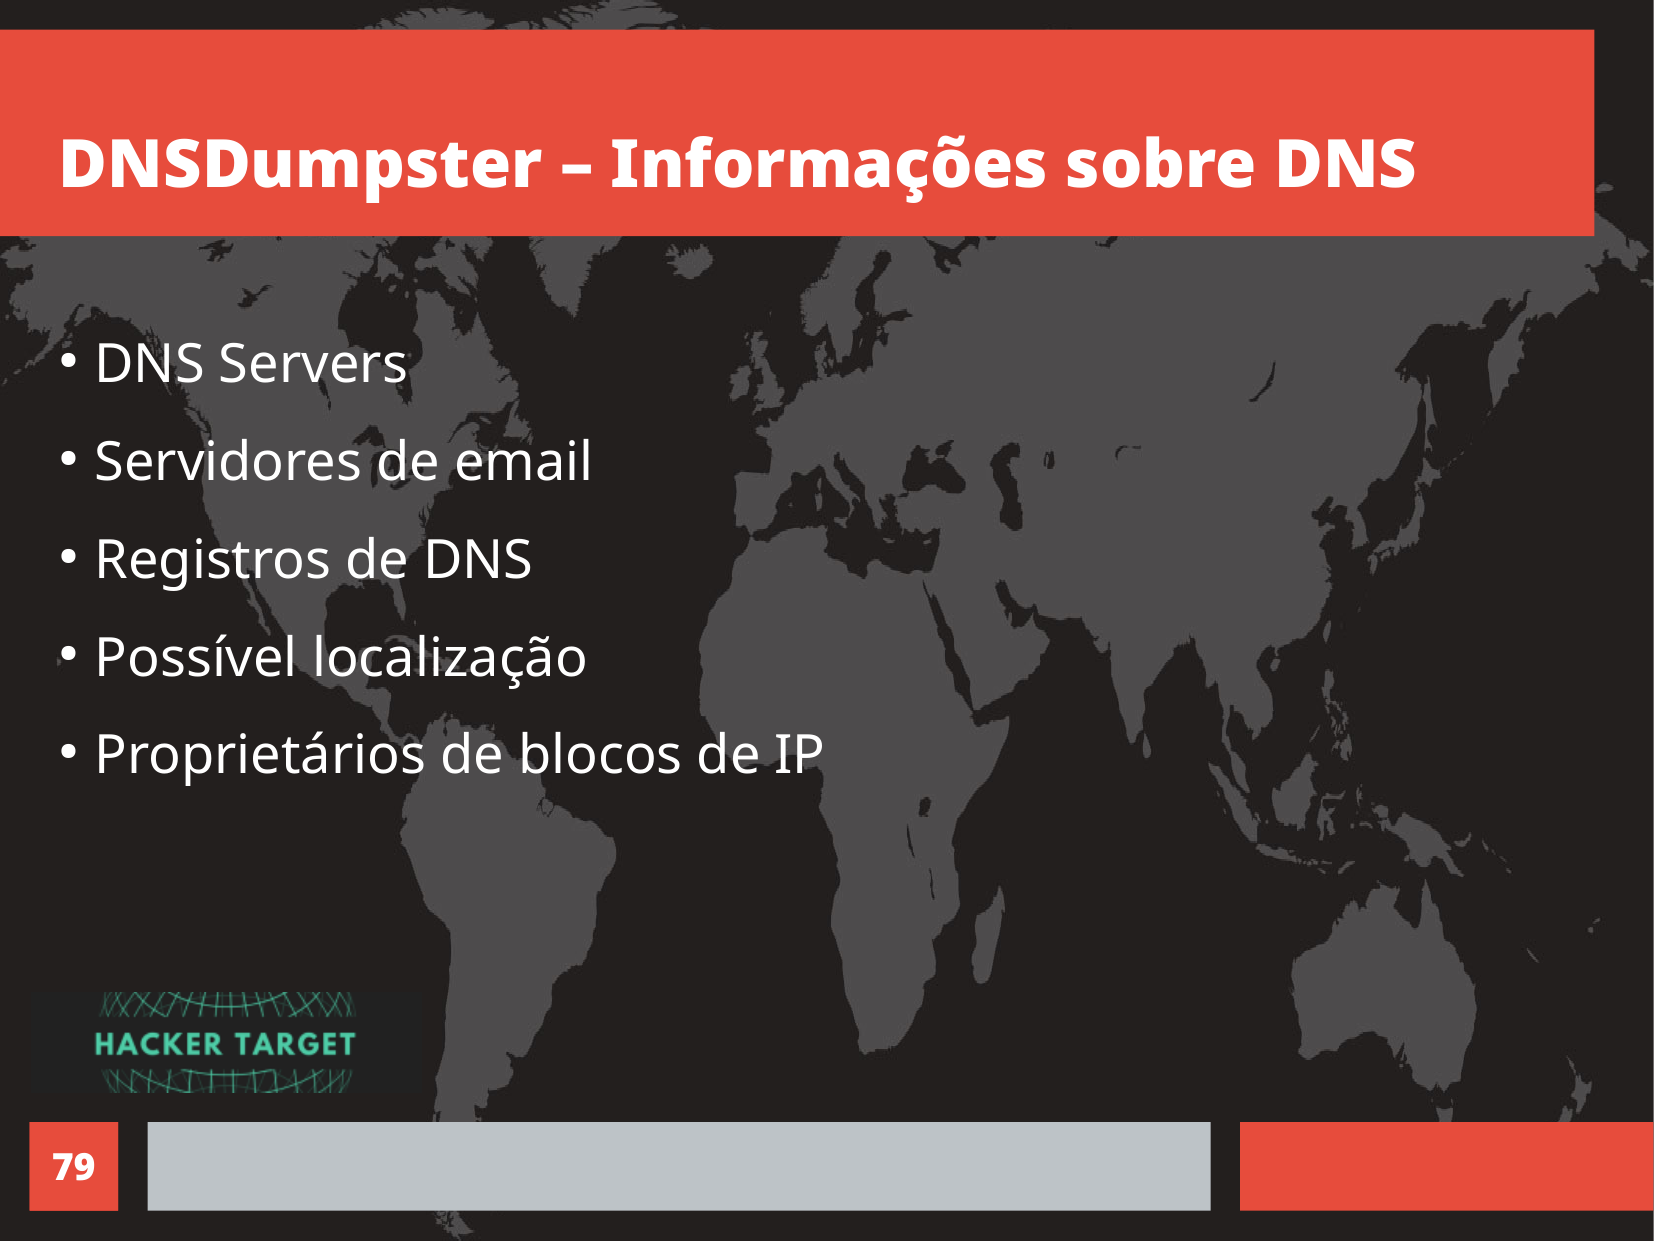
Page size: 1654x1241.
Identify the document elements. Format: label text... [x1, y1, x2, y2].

list DNS Servers Servidores de email Registros de DNS Possível localização Proprietários de blocos de IP [59, 324, 1565, 1093]
title DNSDumpster – Informações sobre DNS [59, 59, 1595, 207]
picture [0, 0, 1654, 1241]
